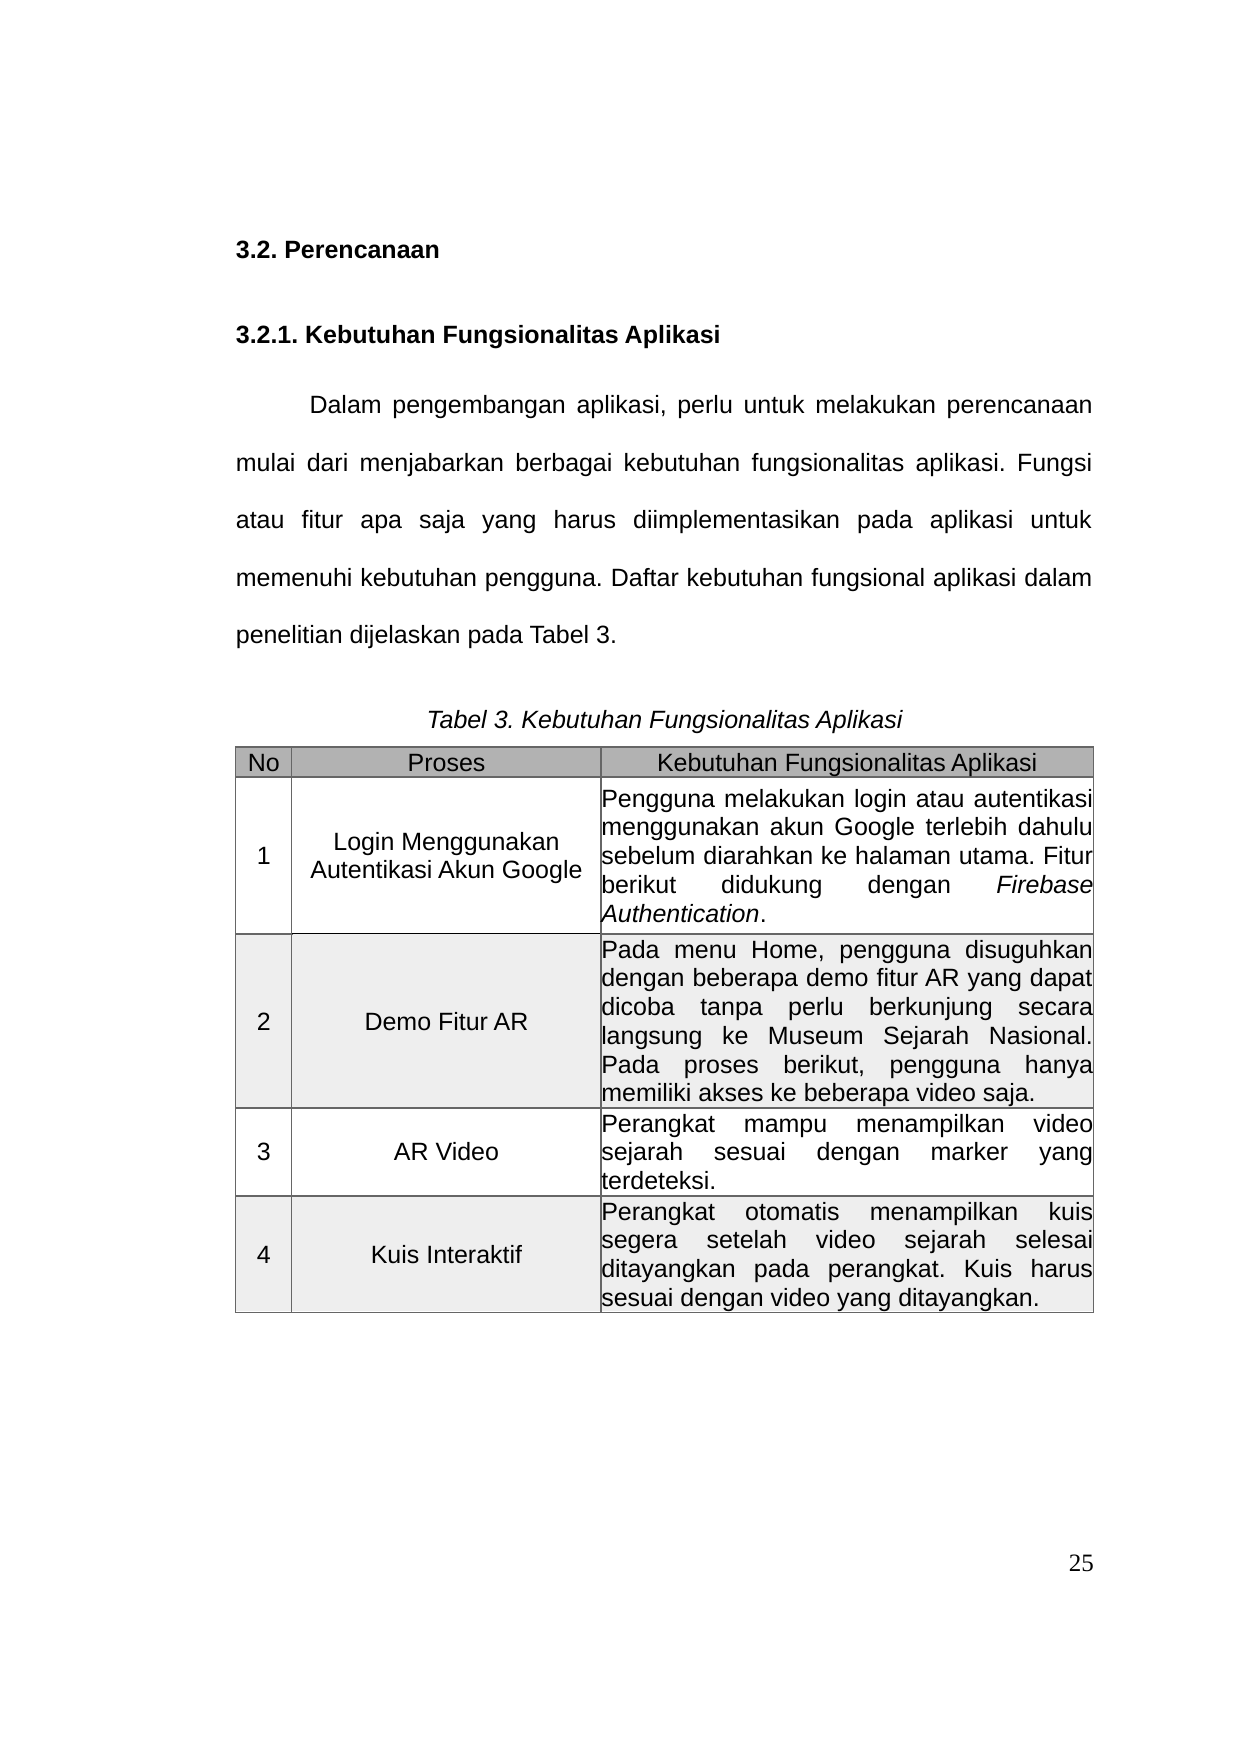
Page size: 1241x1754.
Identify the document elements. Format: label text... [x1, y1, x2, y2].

text Dalam pengembangan aplikasi, perlu untuk melakukan perencanaan mulai dari menjabarkan berbagai kebutuhan fungsionalitas aplikasi. Fungsi atau fitur apa saja yang harus diimplementasikan pada aplikasi untuk memenuhi kebutuhan pengguna. Daftar kebutuhan fungsional aplikasi dalam penelitian dijelaskan pada Tabel 3. [236, 390, 1093, 649]
table_cell Pada menu Home, pengguna disuguhkan dengan beberapa demo fitur AR yang dapat dicoba tanpa perlu berkunjung secara langsung ke Museum Sejarah Nasional. Pada proses berikut, pengguna hanya memiliki akses ke beberapa video saja. [602, 935, 1093, 1107]
table_cell Pengguna melakukan login atau autentikasi menggunakan akun Google terlebih dahulu sebelum diarahkan ke halaman utama. Fitur berikut didukung dengan Firebase Authentication. [602, 778, 1093, 933]
table_header Proses [292, 748, 600, 776]
table_cell Demo Fitur AR [292, 934, 600, 1107]
table_header Kebutuhan Fungsionalitas Aplikasi [602, 748, 1093, 776]
table_cell Perangkat otomatis menampilkan kuis segera setelah video sejarah selesai ditayangkan pada perangkat. Kuis harus sesuai dengan video yang ditayangkan. [602, 1197, 1093, 1311]
table_header No [236, 748, 291, 776]
text Tabel 3. Kebutuhan Fungsionalitas Aplikasi [236, 705, 1093, 733]
table_cell Perangkat mampu menampilkan video sejarah sesuai dengan marker yang terdeteksi. [602, 1109, 1093, 1195]
table_cell AR Video [292, 1109, 600, 1195]
table_cell 1 [236, 778, 291, 933]
table_cell 3 [236, 1109, 291, 1195]
subtitle 3.2.1. Kebutuhan Fungsionalitas Aplikasi [236, 320, 1093, 349]
table_cell 4 [236, 1197, 291, 1311]
table_cell Kuis Interaktif [292, 1197, 600, 1311]
table_cell 2 [236, 935, 291, 1107]
table_cell Login Menggunakan Autentikasi Akun Google [292, 778, 600, 933]
subtitle 3.2. Perencanaan [236, 236, 1093, 264]
